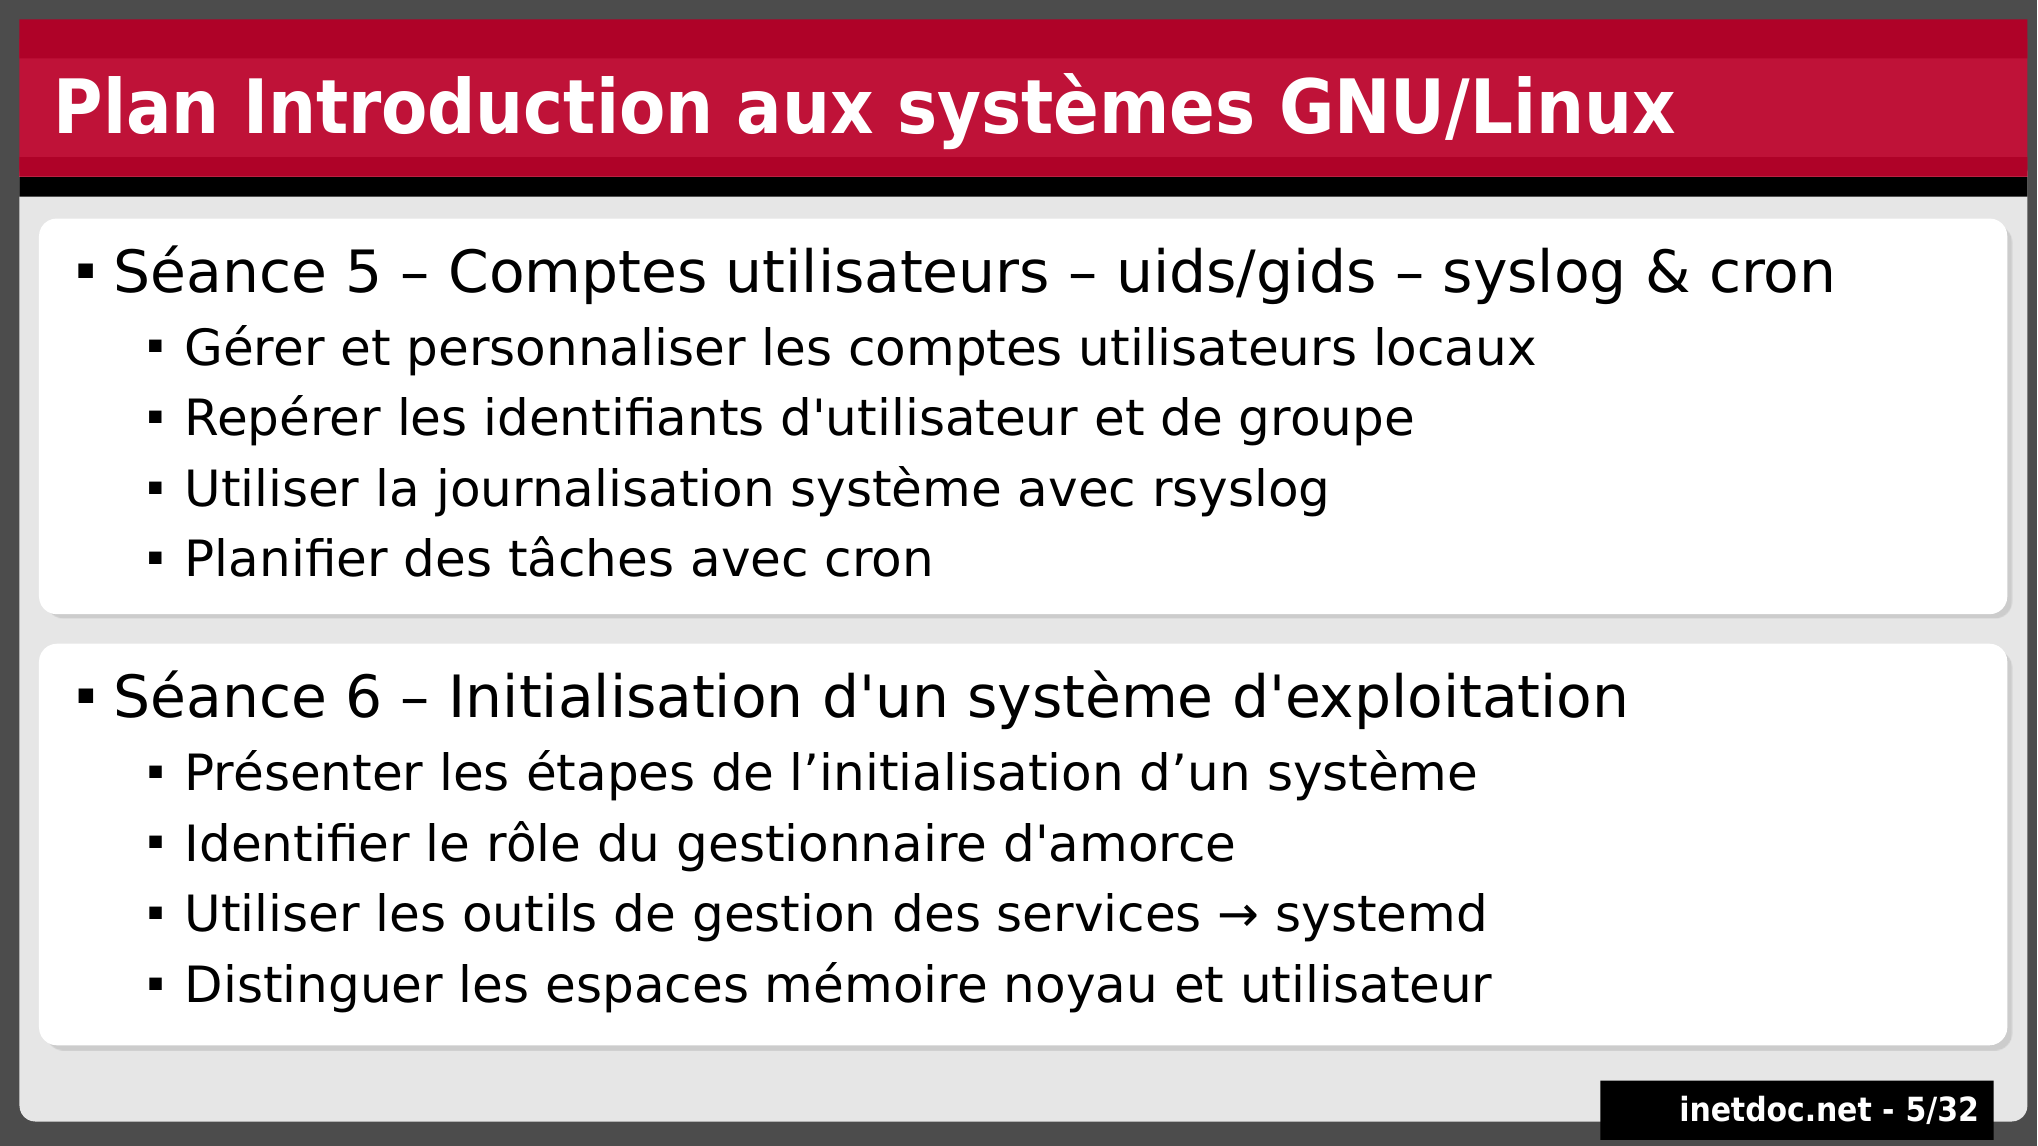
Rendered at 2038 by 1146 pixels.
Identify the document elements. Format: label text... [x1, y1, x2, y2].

text_box Séance 6 – Initialisation d'un système d'exploitation Présenter les étapes de l’initialisation d’un système Identifier le rôle du gestionnaire d'amorce Utiliser les outils de gestion des services → systemd Distinguer les espaces mémoire noyau et utilisateur [38, 643, 2008, 1046]
text_box Plan Introduction aux systèmes GNU/Linux [19, 59, 2028, 157]
text_box [19, 157, 2028, 1122]
text_box inetdoc.net - <numéro>/32 [1600, 1080, 1994, 1140]
text_box Séance 5 – Comptes utilisateurs – uids/gids – syslog & cron Gérer et personnaliser les comptes utilisateurs locaux Repérer les identifiants d'utilisateur et de groupe Utiliser la journalisation système avec rsyslog Planifier des tâches avec cron [38, 218, 2008, 615]
text_box [19, 19, 2028, 59]
